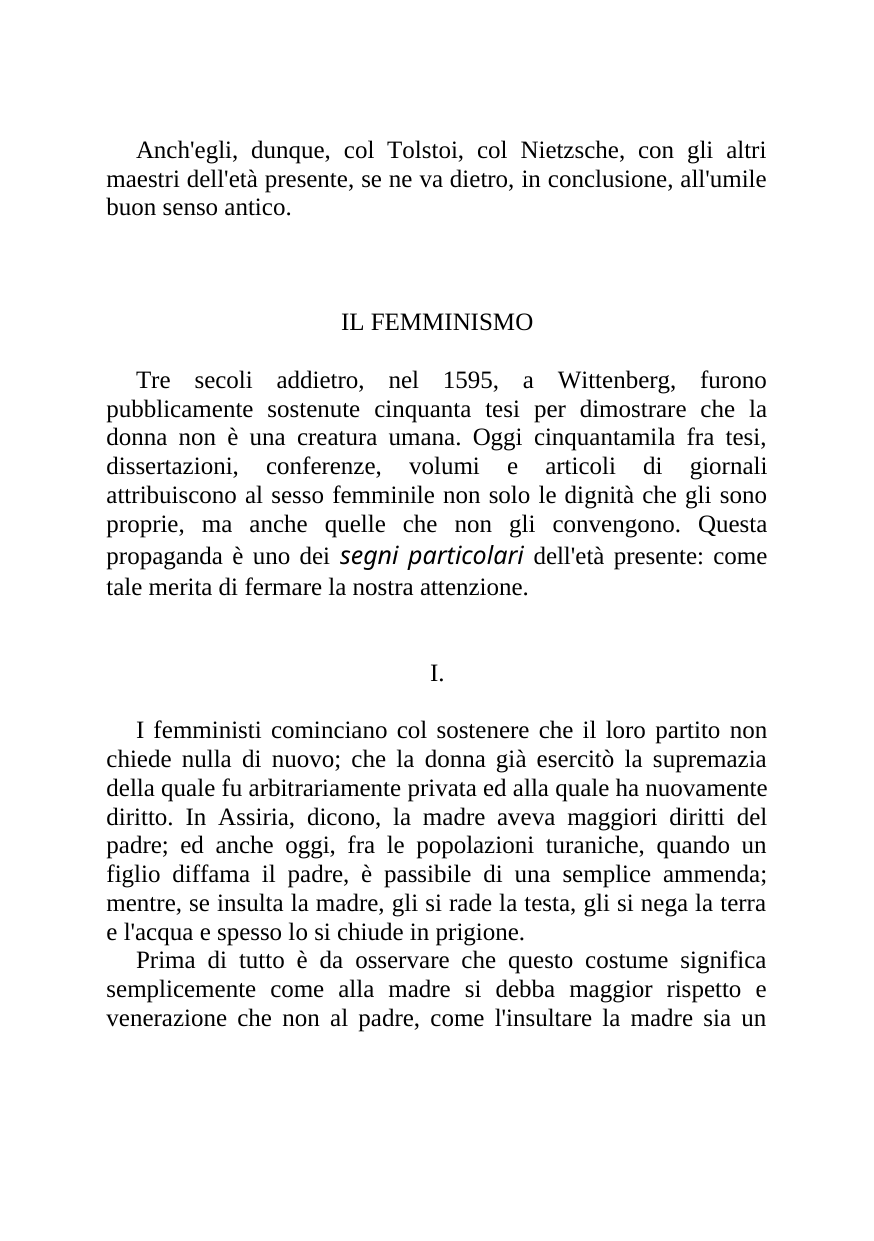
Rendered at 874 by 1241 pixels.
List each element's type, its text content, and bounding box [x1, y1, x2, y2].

text I. [106, 658, 768, 687]
text IL FEMMINISMO [106, 307, 768, 336]
text I femministi cominciano col sostenere che il loro partito non chiede nulla di nuovo; che la donna già esercitò la supremazia della quale fu arbitrariamente privata ed alla quale ha nuovamente diritto. In Assiria, dicono, la madre aveva maggiori diritti del padre; ed anche oggi, fra le popolazioni turaniche, quando un figlio diffama il padre, è passibile di una semplice ammenda; mentre, se insulta la madre, gli si rade la testa, gli si nega la terra e l'acqua e spesso lo si chiude in prigione. [106, 715, 768, 945]
text Prima di tutto è da osservare che questo costume significa semplicemente come alla madre si debba maggior rispetto e venerazione che non al padre, come l'insultare la madre sia un [106, 945, 768, 1032]
text Anch'egli, dunque, col Tolstoi, col Nietzsche, con gli altri maestri dell'età presente, se ne va dietro, in conclusione, all'umile buon senso antico. [106, 135, 768, 221]
text Tre secoli addietro, nel 1595, a Wittenberg, furono pubblicamente sostenute cinquanta tesi per dimostrare che la donna non è una creatura umana. Oggi cinquantamila fra tesi, dissertazioni, conferenze, volumi e articoli di giornali attribuiscono al sesso femminile non solo le dignità che gli sono proprie, ma anche quelle che non gli convengono. Questa propaganda è uno dei segni particolari dell'età presente: come tale merita di fermare la nostra attenzione. [106, 365, 768, 600]
